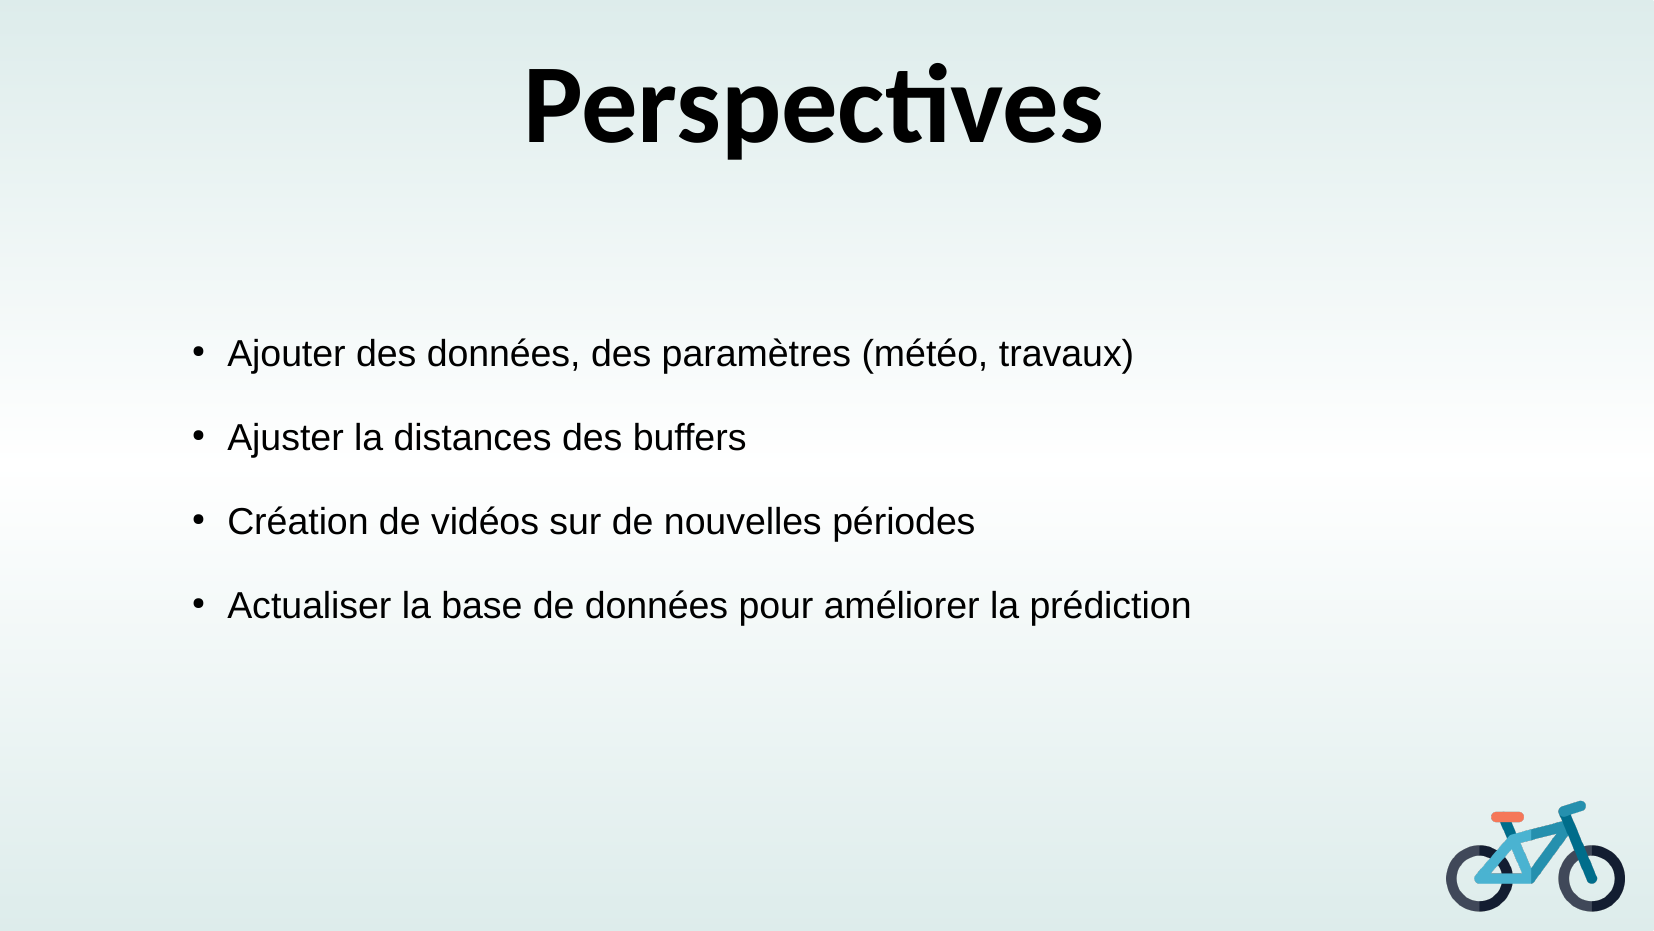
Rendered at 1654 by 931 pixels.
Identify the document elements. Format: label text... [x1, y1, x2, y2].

title Perspectives [0, 37, 1654, 193]
text_box Ajouter des données, des paramètres (météo, travaux) Ajuster la distances des buffers Création de vidéos sur de nouvelles périodes Actualiser la base de données pour améliorer la prédiction [177, 324, 1447, 798]
picture [1446, 767, 1625, 931]
